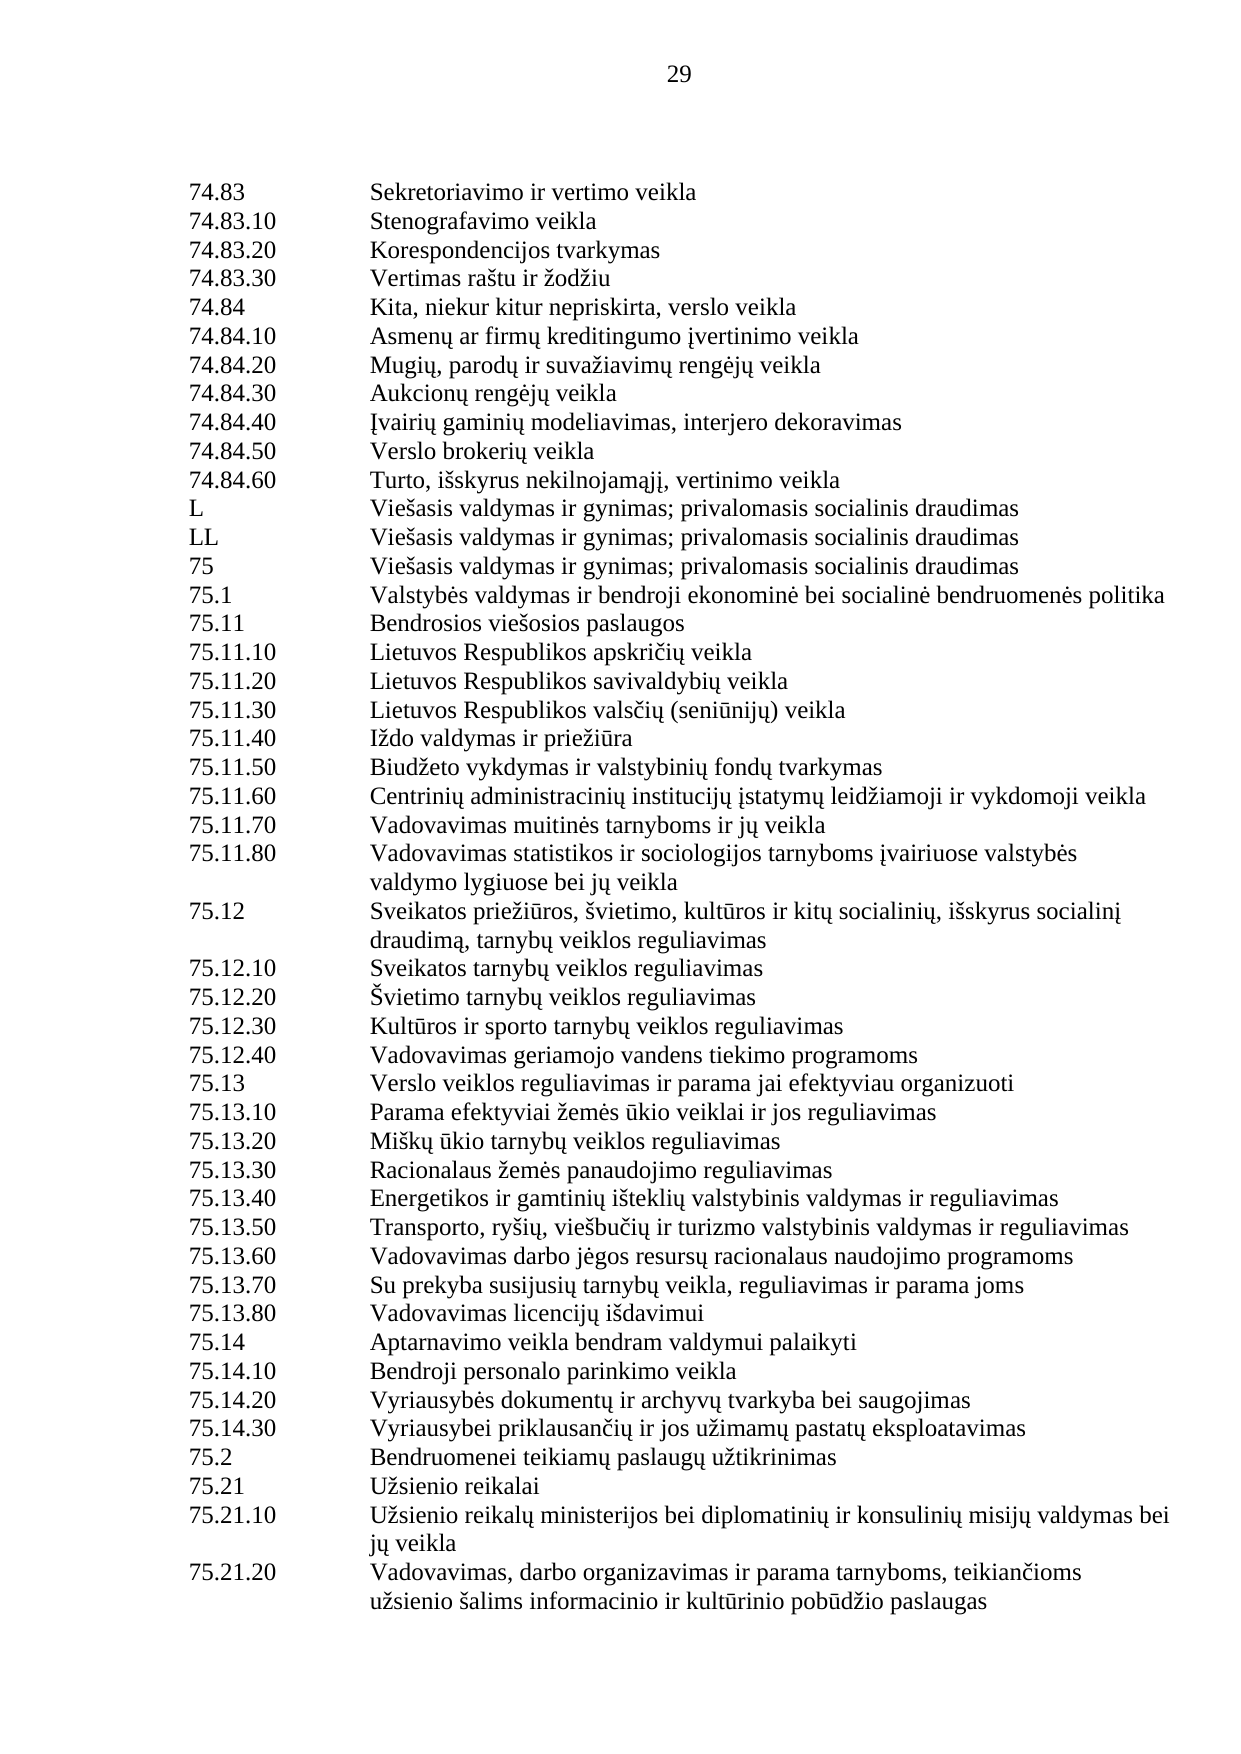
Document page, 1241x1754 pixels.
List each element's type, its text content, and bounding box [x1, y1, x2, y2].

table_cell Bendruomenei teikiamų paslaugų užtikrinimas [358, 1442, 1181, 1471]
table_cell Parama efektyviai žemės ūkio veiklai ir jos reguliavimas [358, 1097, 1181, 1126]
table_cell Įvairių gaminių modeliavimas, interjero dekoravimas [358, 407, 1181, 436]
table_cell Mugių, parodų ir suvažiavimų rengėjų veikla [358, 350, 1181, 378]
table_cell 75.12.20 [177, 982, 358, 1011]
table_cell 75.11.60 [177, 781, 358, 810]
table_cell 74.84 [177, 292, 358, 321]
table_cell Kultūros ir sporto tarnybų veiklos reguliavimas [358, 1011, 1181, 1040]
table_cell Lietuvos Respublikos valsčių (seniūnijų) veikla [358, 695, 1181, 723]
table_cell 75.13.30 [177, 1155, 358, 1183]
table_cell Verslo veiklos reguliavimas ir parama jai efektyviau organizuoti [358, 1069, 1181, 1097]
table_cell Iždo valdymas ir priežiūra [358, 724, 1181, 752]
table_cell 74.83.10 [177, 206, 358, 235]
table_cell Viešasis valdymas ir gynimas; privalomasis socialinis draudimas [358, 522, 1181, 551]
table_cell Sekretoriavimo ir vertimo veikla [358, 177, 1181, 206]
table_cell Vadovavimas statistikos ir sociologijos tarnyboms įvairiuose valstybės valdymo lygiuose bei jų veikla [358, 839, 1181, 896]
table_cell Vyriausybės dokumentų ir archyvų tvarkyba bei saugojimas [358, 1385, 1181, 1413]
table_cell 75.21.10 [177, 1500, 358, 1557]
table_cell 75.1 [177, 580, 358, 608]
table_cell Užsienio reikalai [358, 1471, 1181, 1500]
table_cell LL [177, 522, 358, 551]
table_cell 75.12.30 [177, 1011, 358, 1040]
table_cell 75.14 [177, 1327, 358, 1356]
table_cell Švietimo tarnybų veiklos reguliavimas [358, 982, 1181, 1011]
table_cell 75.14.10 [177, 1356, 358, 1385]
table_cell Vadovavimas darbo jėgos resursų racionalaus naudojimo programoms [358, 1241, 1181, 1270]
table_cell Verslo brokerių veikla [358, 436, 1181, 465]
table_cell 75.12.40 [177, 1040, 358, 1068]
table_cell Vadovavimas, darbo organizavimas ir parama tarnyboms, teikiančioms užsienio šalims informacinio ir kultūrinio pobūdžio paslaugas [358, 1557, 1181, 1615]
table_cell 75.13.80 [177, 1299, 358, 1327]
table_cell Stenografavimo veikla [358, 206, 1181, 235]
table_cell Su prekyba susijusių tarnybų veikla, reguliavimas ir parama joms [358, 1270, 1181, 1298]
table_cell 74.84.30 [177, 379, 358, 407]
table_cell 74.83.20 [177, 235, 358, 263]
table_cell Vyriausybei priklausančių ir jos užimamų pastatų eksploatavimas [358, 1414, 1181, 1442]
table_cell Bendroji personalo parinkimo veikla [358, 1356, 1181, 1385]
table_cell 75.13.50 [177, 1212, 358, 1241]
table_cell 74.84.10 [177, 321, 358, 350]
table_cell Energetikos ir gamtinių išteklių valstybinis valdymas ir reguliavimas [358, 1184, 1181, 1212]
table_cell 75.12.10 [177, 954, 358, 982]
table_cell 75.11 [177, 609, 358, 637]
table_cell 75.2 [177, 1442, 358, 1471]
table_cell Kita, niekur kitur nepriskirta, verslo veikla [358, 292, 1181, 321]
table_cell Lietuvos Respublikos apskričių veikla [358, 637, 1181, 666]
table_cell Aukcionų rengėjų veikla [358, 379, 1181, 407]
table_cell Viešasis valdymas ir gynimas; privalomasis socialinis draudimas [358, 494, 1181, 522]
table_cell 75.21 [177, 1471, 358, 1500]
table_cell 75.11.80 [177, 839, 358, 896]
table_cell Vadovavimas geriamojo vandens tiekimo programoms [358, 1040, 1181, 1068]
table_cell 75.14.20 [177, 1385, 358, 1413]
table_cell Transporto, ryšių, viešbučių ir turizmo valstybinis valdymas ir reguliavimas [358, 1212, 1181, 1241]
table_cell 75.13.40 [177, 1184, 358, 1212]
table_cell Aptarnavimo veikla bendram valdymui palaikyti [358, 1327, 1181, 1356]
table_cell L [177, 494, 358, 522]
table_cell Korespondencijos tvarkymas [358, 235, 1181, 263]
table_cell 75 [177, 551, 358, 580]
table_cell Sveikatos priežiūros, švietimo, kultūros ir kitų socialinių, išskyrus socialinį draudimą, tarnybų veiklos reguliavimas [358, 896, 1181, 953]
table_cell 75.11.40 [177, 724, 358, 752]
table_cell Vadovavimas muitinės tarnyboms ir jų veikla [358, 810, 1181, 838]
table_cell 75.14.30 [177, 1414, 358, 1442]
table_cell 75.13.70 [177, 1270, 358, 1298]
table_cell 75.13.20 [177, 1126, 358, 1155]
table_cell 74.84.40 [177, 407, 358, 436]
table_cell 74.84.50 [177, 436, 358, 465]
table_cell 74.84.60 [177, 465, 358, 493]
table_cell Miškų ūkio tarnybų veiklos reguliavimas [358, 1126, 1181, 1155]
table_cell 75.12 [177, 896, 358, 953]
table_cell 75.21.20 [177, 1557, 358, 1615]
table_cell Užsienio reikalų ministerijos bei diplomatinių ir konsulinių misijų valdymas bei jų veikla [358, 1500, 1181, 1557]
table_cell Racionalaus žemės panaudojimo reguliavimas [358, 1155, 1181, 1183]
table_cell Viešasis valdymas ir gynimas; privalomasis socialinis draudimas [358, 551, 1181, 580]
table_cell 75.11.10 [177, 637, 358, 666]
table_cell Valstybės valdymas ir bendroji ekonominė bei socialinė bendruomenės politika [358, 580, 1181, 608]
table_cell Asmenų ar firmų kreditingumo įvertinimo veikla [358, 321, 1181, 350]
table_cell 75.11.70 [177, 810, 358, 838]
table_cell 74.83 [177, 177, 358, 206]
table_cell 75.11.50 [177, 752, 358, 781]
table_cell Vadovavimas licencijų išdavimui [358, 1299, 1181, 1327]
table_cell Vertimas raštu ir žodžiu [358, 264, 1181, 292]
table_cell Lietuvos Respublikos savivaldybių veikla [358, 666, 1181, 695]
table_cell 75.13 [177, 1069, 358, 1097]
table_cell 75.11.20 [177, 666, 358, 695]
table_cell Turto, išskyrus nekilnojamąjį, vertinimo veikla [358, 465, 1181, 493]
table_cell 75.11.30 [177, 695, 358, 723]
table_cell 75.13.10 [177, 1097, 358, 1126]
table_cell 74.84.20 [177, 350, 358, 378]
table_cell 74.83.30 [177, 264, 358, 292]
table_cell Biudžeto vykdymas ir valstybinių fondų tvarkymas [358, 752, 1181, 781]
table_cell 75.13.60 [177, 1241, 358, 1270]
table_cell Centrinių administracinių institucijų įstatymų leidžiamoji ir vykdomoji veikla [358, 781, 1181, 810]
table_cell Bendrosios viešosios paslaugos [358, 609, 1181, 637]
table_cell Sveikatos tarnybų veiklos reguliavimas [358, 954, 1181, 982]
